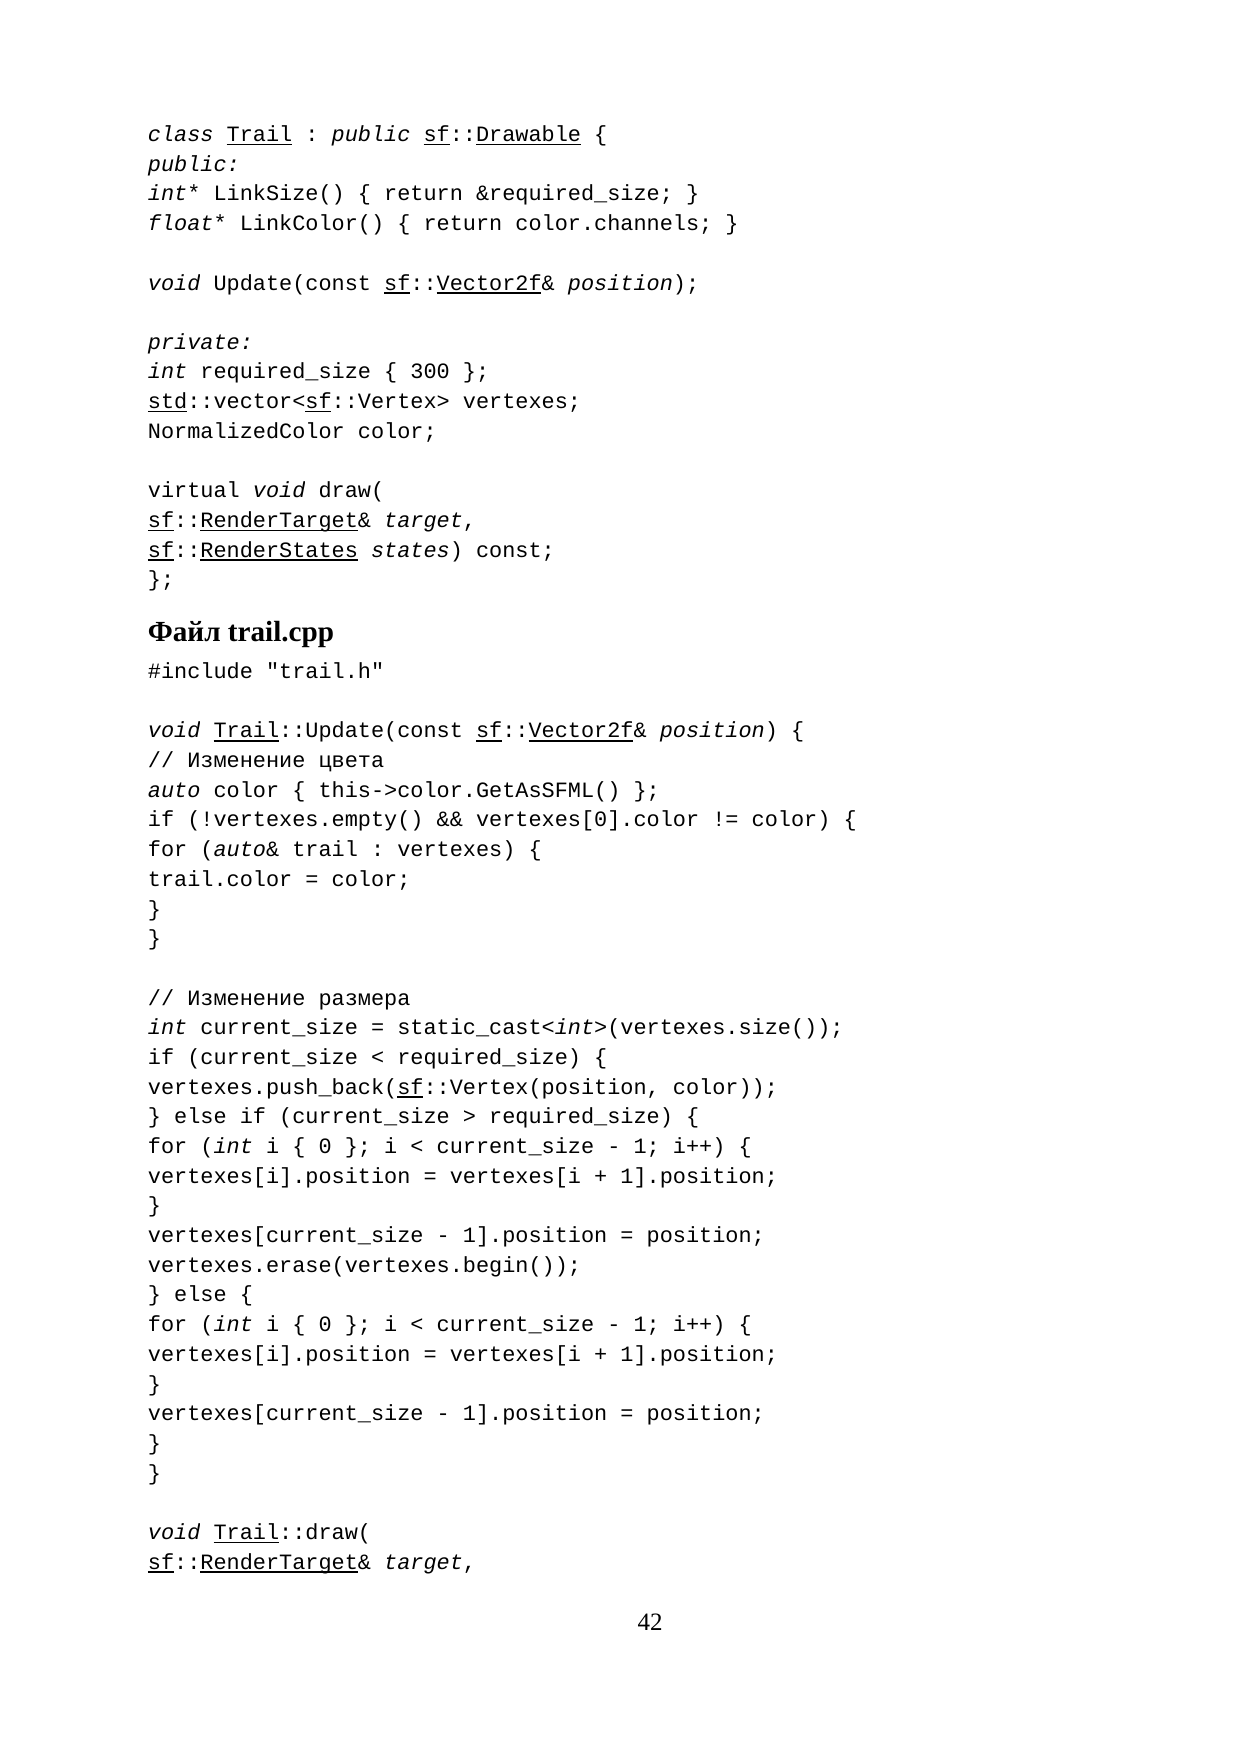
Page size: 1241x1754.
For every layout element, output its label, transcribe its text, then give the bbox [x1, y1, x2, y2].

text void Update(const sf::Vector2f& position); [148, 267, 1152, 296]
text void Trail::draw( [148, 1516, 1152, 1546]
text } [148, 1457, 1152, 1487]
text } [148, 1427, 1152, 1457]
text sf::RenderTarget& target, [148, 1546, 1152, 1576]
text // Изменение размера [148, 982, 1152, 1012]
text for (int i { 0 }; i < current_size - 1; i++) { [148, 1130, 1152, 1160]
text trail.color = color; [148, 863, 1152, 893]
text // Изменение цвета [148, 744, 1152, 774]
text } [148, 1190, 1152, 1219]
text float* LinkColor() { return color.channels; } [148, 207, 1152, 237]
text }; [148, 564, 1152, 593]
text public: [148, 148, 1152, 178]
text NormalizedColor color; [148, 415, 1152, 445]
text int required_size { 300 }; [148, 356, 1152, 386]
text sf::RenderStates states) const; [148, 534, 1152, 564]
text int* LinkSize() { return &required_size; } [148, 178, 1152, 207]
text for (auto& trail : vertexes) { [148, 833, 1152, 863]
text virtual void draw( [148, 474, 1152, 504]
text sf::RenderTarget& target, [148, 504, 1152, 534]
subtitle Файл trail.cpp [148, 614, 1152, 648]
text vertexes[current_size - 1].position = position; [148, 1219, 1152, 1249]
text auto color { this->color.GetAsSFML() }; [148, 774, 1152, 804]
text vertexes.erase(vertexes.begin()); [148, 1249, 1152, 1279]
text } else { [148, 1279, 1152, 1308]
text } [148, 1368, 1152, 1397]
text vertexes[i].position = vertexes[i + 1].position; [148, 1160, 1152, 1190]
text class Trail : public sf::Drawable { [148, 118, 1152, 148]
text private: [148, 326, 1152, 356]
text } [148, 893, 1152, 922]
text } [148, 922, 1152, 952]
text void Trail::Update(const sf::Vector2f& position) { [148, 715, 1152, 744]
text if (!vertexes.empty() && vertexes[0].color != color) { [148, 804, 1152, 833]
text vertexes[i].position = vertexes[i + 1].position; [148, 1338, 1152, 1368]
text vertexes[current_size - 1].position = position; [148, 1397, 1152, 1427]
text } else if (current_size > required_size) { [148, 1101, 1152, 1130]
text int current_size = static_cast<int>(vertexes.size()); [148, 1012, 1152, 1041]
text if (current_size < required_size) { [148, 1041, 1152, 1071]
text vertexes.push_back(sf::Vertex(position, color)); [148, 1071, 1152, 1101]
text for (int i { 0 }; i < current_size - 1; i++) { [148, 1308, 1152, 1338]
text std::vector<sf::Vertex> vertexes; [148, 386, 1152, 415]
text #include "trail.h" [148, 660, 1152, 685]
